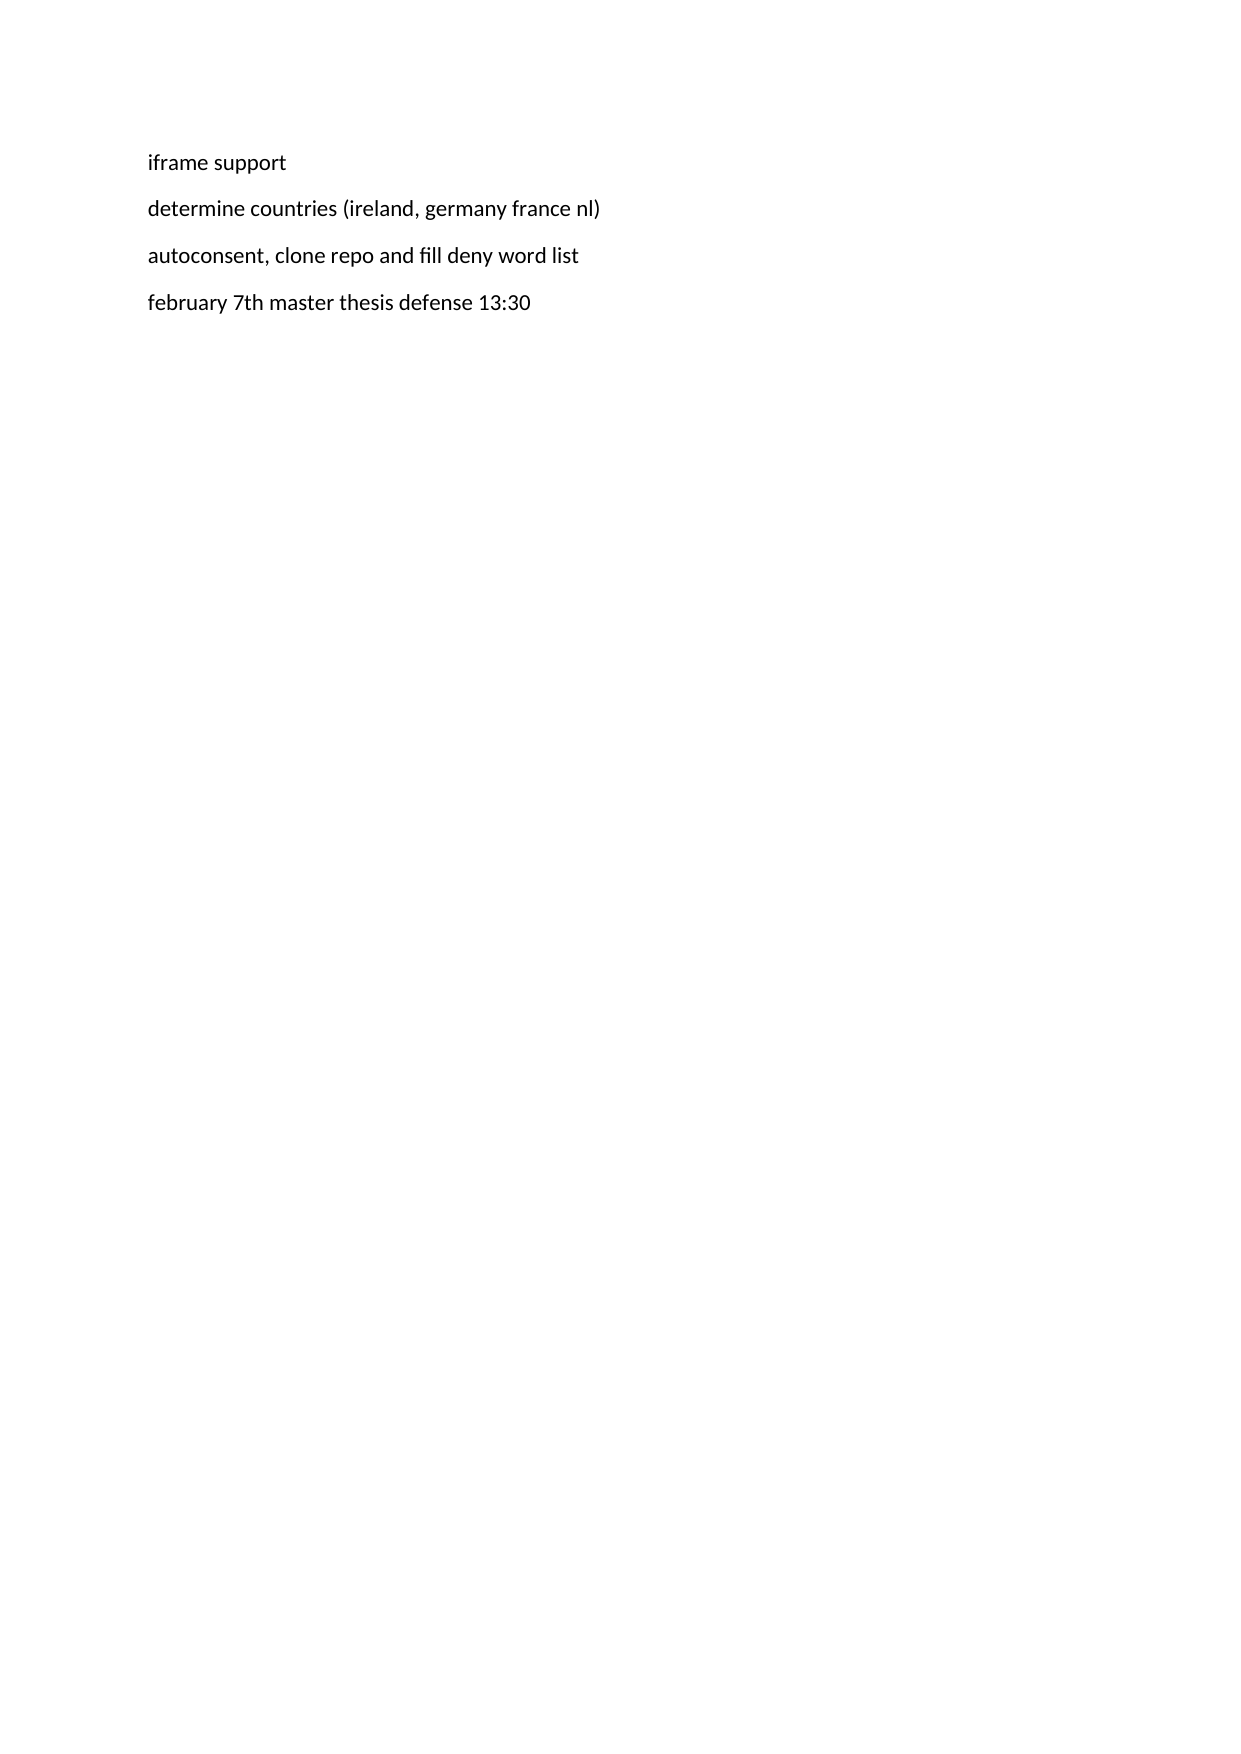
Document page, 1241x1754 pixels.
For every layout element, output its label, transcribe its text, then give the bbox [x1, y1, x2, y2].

text autoconsent, clone repo and fill deny word list [148, 241, 1093, 269]
text determine countries (ireland, germany france nl) [148, 194, 1093, 222]
text iframe support [148, 148, 1093, 176]
text february 7th master thesis defense 13:30 [148, 288, 1093, 316]
